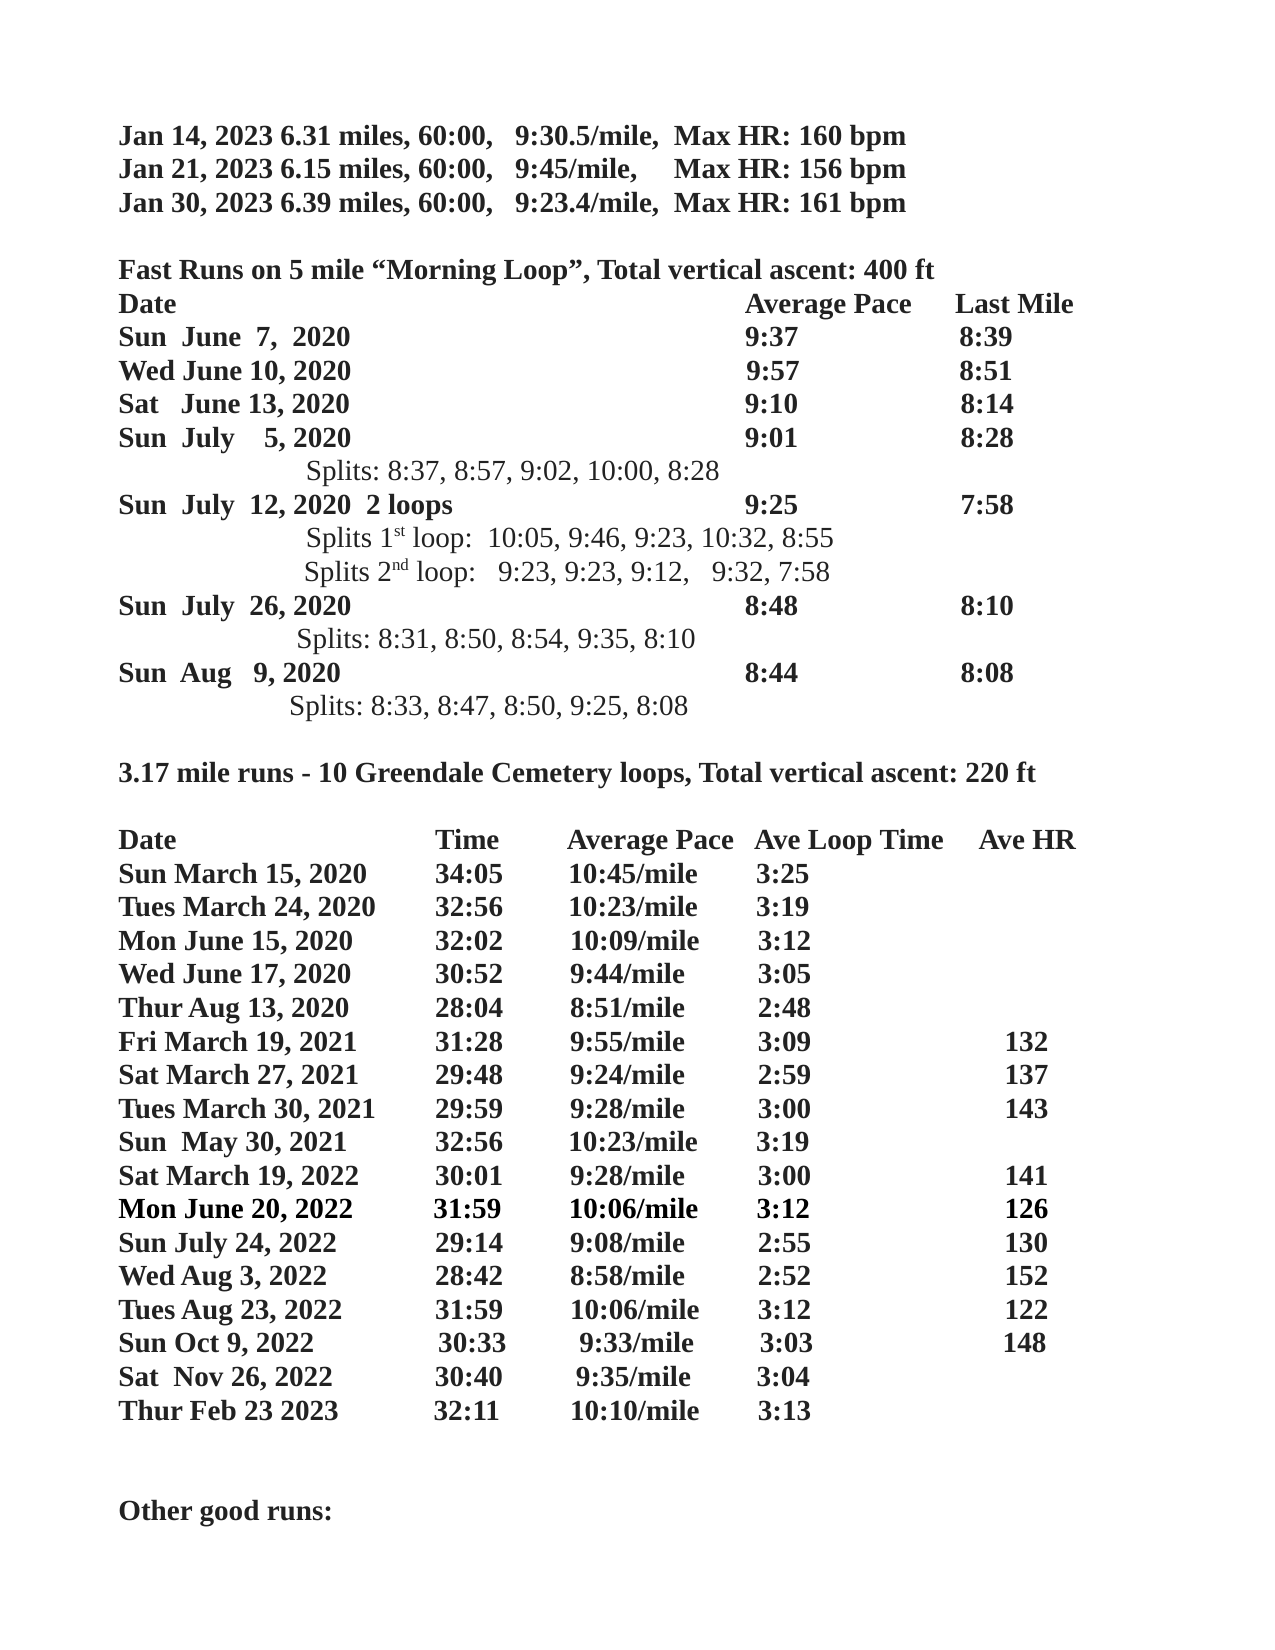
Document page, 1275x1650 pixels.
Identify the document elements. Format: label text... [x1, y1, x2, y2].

text Tues March 24, 2020 32:56 10:23/mile 3:19 [118, 889, 1161, 923]
text Wed Aug 3, 2022 28:42 8:58/mile 2:52 152 [118, 1258, 1161, 1292]
text Jan 30, 2023 6.39 miles, 60:00, 9:23.4/mile, Max HR: 161 bpm [118, 185, 1161, 219]
text Date Time Average Pace Ave Loop Time Ave HR [118, 822, 1161, 856]
text Mon June 20, 2022 31:59 10:06/mile 3:12 126 [118, 1191, 1157, 1225]
text Fast Runs on 5 mile “Morning Loop”, Total vertical ascent: 400 ft [118, 252, 1161, 286]
text Sat March 19, 2022 30:01 9:28/mile 3:00 141 [118, 1158, 1161, 1191]
text Date Average Pace Last Mile [118, 286, 1161, 319]
text Sat March 27, 2021 29:48 9:24/mile 2:59 137 [118, 1057, 1161, 1091]
text Sun May 30, 2021 32:56 10:23/mile 3:19 [118, 1124, 1161, 1158]
text Jan 14, 2023 6.31 miles, 60:00, 9:30.5/mile, Max HR: 160 bpm [118, 118, 1161, 152]
text Sun March 15, 2020 34:05 10:45/mile 3:25 [118, 856, 1161, 889]
text Splits 2nd loop: 9:23, 9:23, 9:12, 9:32, 7:58 [118, 554, 1161, 588]
text Tues Aug 23, 2022 31:59 10:06/mile 3:12 122 [118, 1292, 1161, 1326]
text Other good runs: [118, 1493, 1161, 1527]
text Thur Aug 13, 2020 28:04 8:51/mile 2:48 [118, 990, 1161, 1024]
text Sun June 7, 2020 9:37 8:39 [118, 319, 1161, 353]
text Mon June 15, 2020 32:02 10:09/mile 3:12 [118, 923, 1161, 957]
text Sun Oct 9, 2022 30:33 9:33/mile 3:03 148 [118, 1326, 1161, 1359]
text Fri March 19, 2021 31:28 9:55/mile 3:09 132 [118, 1024, 1161, 1057]
text Tues March 30, 2021 29:59 9:28/mile 3:00 143 [118, 1091, 1161, 1124]
text Sat Nov 26, 2022 30:40 9:35/mile 3:04 [118, 1359, 1161, 1393]
text Jan 21, 2023 6.15 miles, 60:00, 9:45/mile, Max HR: 156 bpm [118, 152, 1161, 185]
text Thur Feb 23 2023 32:11 10:10/mile 3:13 [118, 1393, 1161, 1426]
text Sat June 13, 2020 9:10 8:14 Sun July 5, 2020 9:01 8:28 Splits: 8:37, 8:57, 9:02, 10:00, 8:28 Sun July 12, 2020 2 loops 9:25 7:58 Splits 1st loop: 10:05, 9:46, 9:23, 10:32, 8:55 [118, 386, 1161, 554]
text Sun July 26, 2020 8:48 8:10 Splits: 8:31, 8:50, 8:54, 9:35, 8:10 [118, 588, 1161, 655]
text Sun Aug 9, 2020 8:44 8:08 Splits: 8:33, 8:47, 8:50, 9:25, 8:08 [118, 655, 1161, 722]
list 3.17 mile runs - 10 Greendale Cemetery loops, Total vertical ascent: 220 ft [118, 755, 1161, 789]
text Wed June 17, 2020 30:52 9:44/mile 3:05 [118, 957, 1161, 990]
text Wed June 10, 2020 9:57 8:51 [118, 353, 1161, 386]
text Sun July 24, 2022 29:14 9:08/mile 2:55 130 [118, 1225, 1161, 1258]
